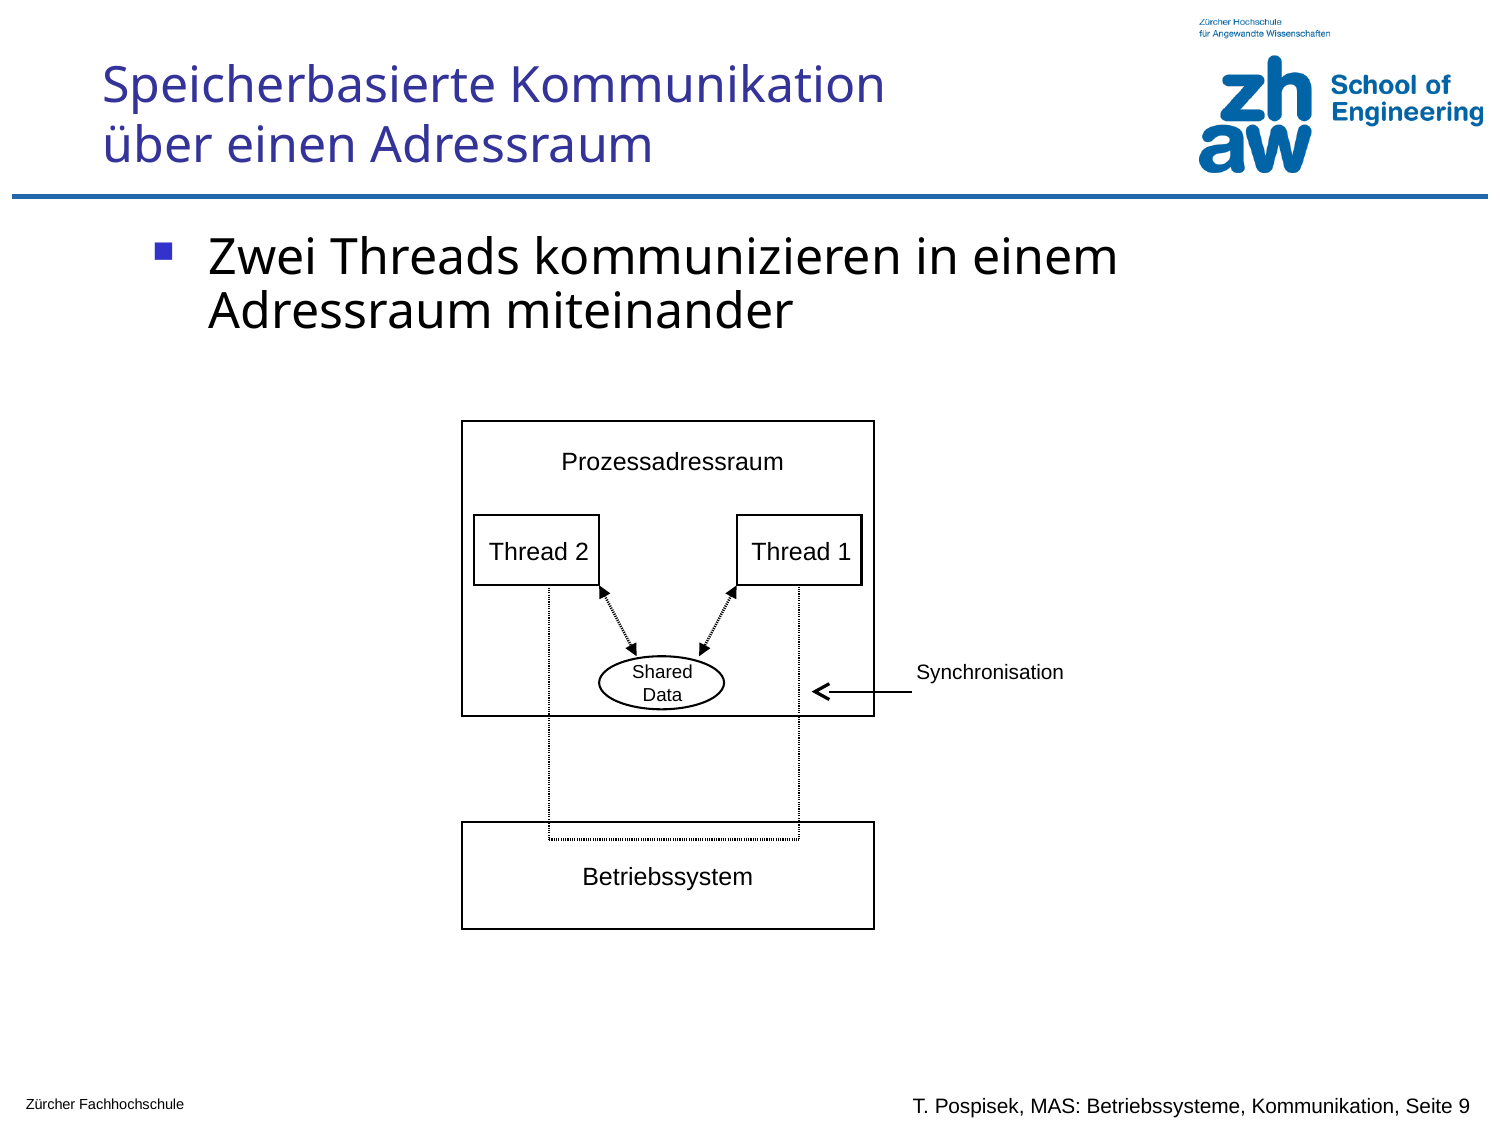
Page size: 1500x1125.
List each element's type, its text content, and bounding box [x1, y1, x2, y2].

text_box Thread 2 [474, 514, 600, 586]
text_box Synchronisation [912, 656, 1069, 686]
text_box Shared Data [599, 656, 725, 710]
text_box Prozessadressraum [557, 443, 789, 478]
text_box Thread 1 [736, 514, 862, 586]
text_box Betriebssystem [461, 822, 875, 929]
text_box [461, 420, 875, 717]
list Zwei Threads kommunizieren in einem Adressraum miteinander [137, 223, 1363, 433]
title Speicherbasierte Kommunikation über einen Adressraum [87, 42, 1366, 181]
picture [1199, 19, 1483, 173]
